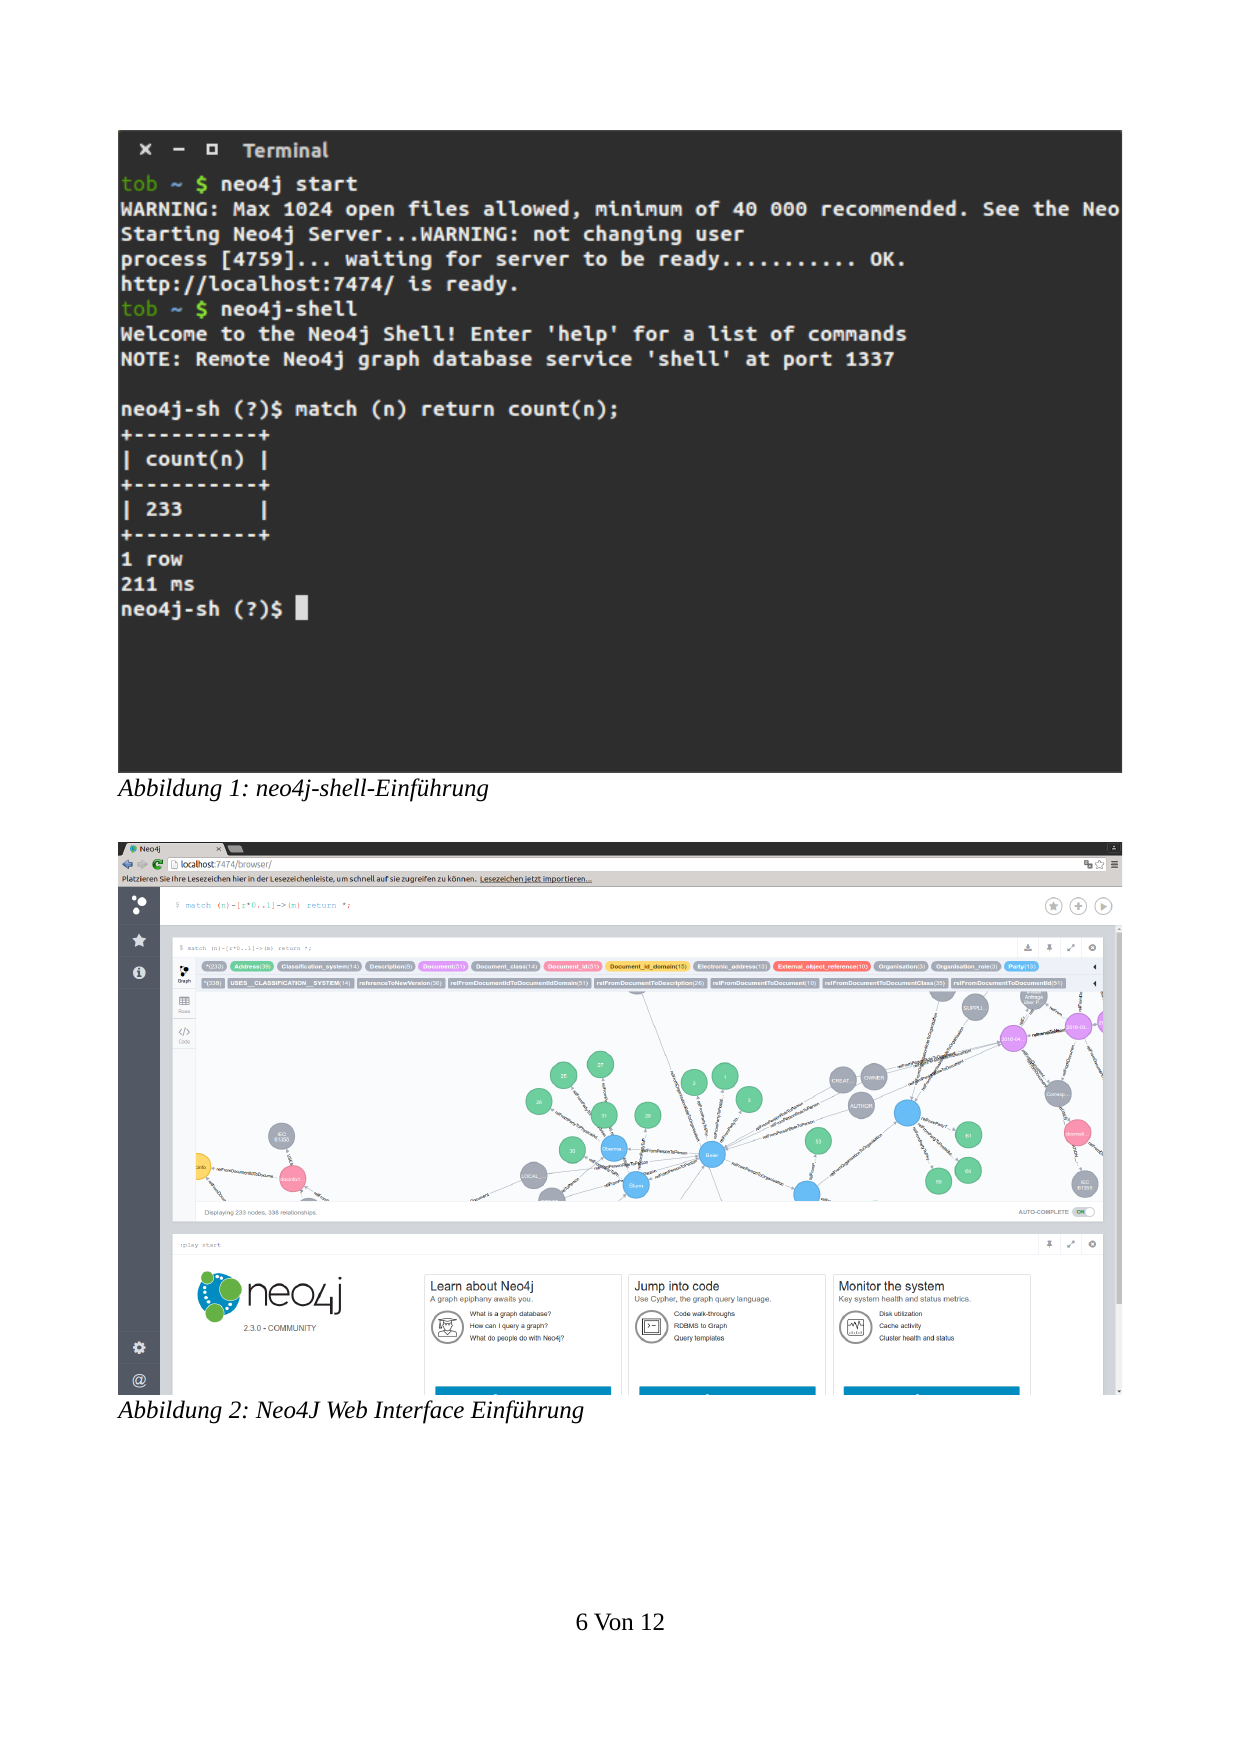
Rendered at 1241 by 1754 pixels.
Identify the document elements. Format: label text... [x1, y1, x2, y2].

picture [118, 842, 1123, 1395]
picture [118, 130, 1123, 773]
text Abbildung 1: neo4j-shell-Einführung [118, 773, 1122, 801]
text Abbildung 2: Neo4J Web Interface Einführung [118, 1395, 1122, 1423]
